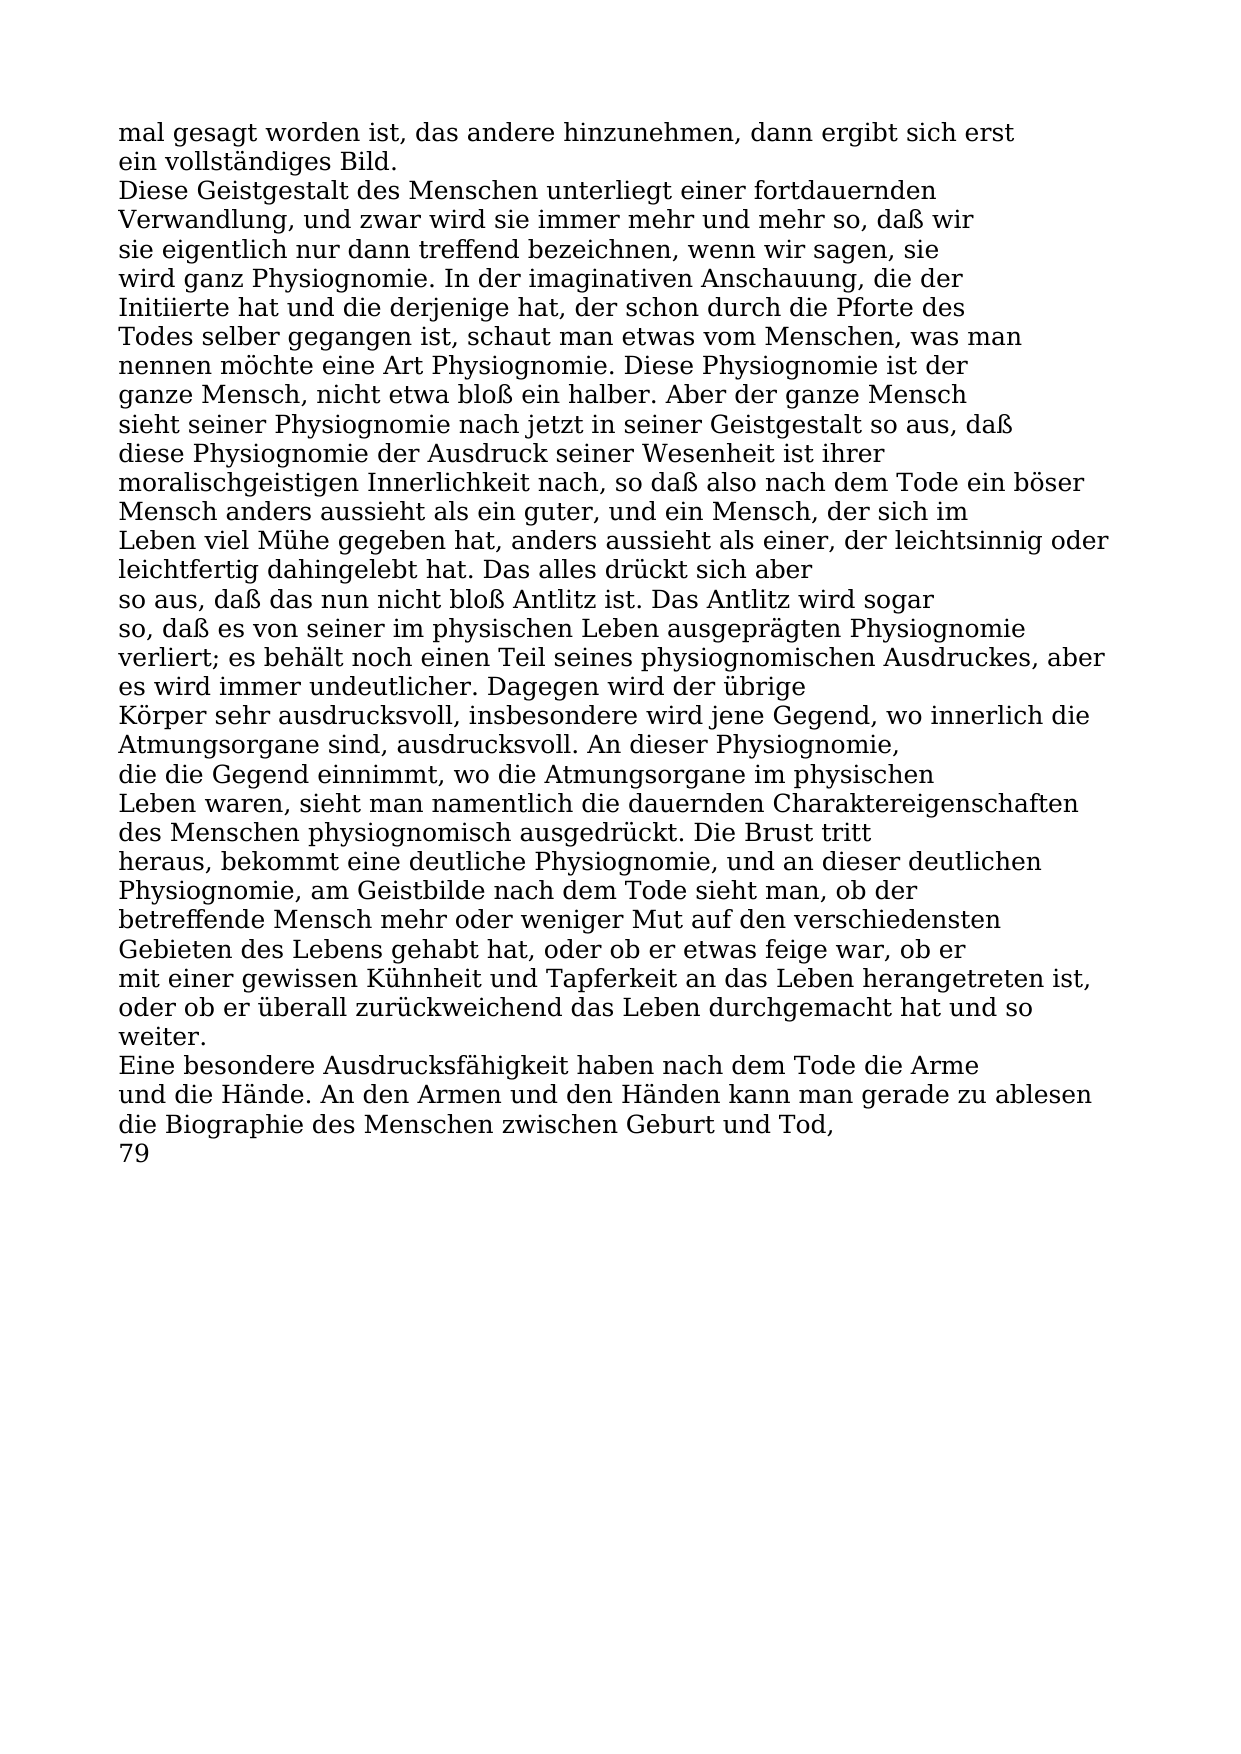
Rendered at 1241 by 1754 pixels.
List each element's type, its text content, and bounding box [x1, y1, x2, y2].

text sie eigentlich nur dann treffend bezeichnen, wenn wir sagen, sie [118, 235, 1122, 264]
text und die Hände. An den Armen und den Händen kann man gerade zu ablesen die Biographie des Menschen zwischen Geburt und Tod, [118, 1081, 1122, 1139]
text die die Gegend einnimmt, wo die Atmungsorgane im physischen [118, 760, 1122, 789]
text nennen möchte eine Art Physiognomie. Diese Physiognomie ist der [118, 351, 1122, 381]
text heraus, bekommt eine deutliche Physiognomie, und an dieser deutlichen Physiognomie, am Geistbilde nach dem Tode sieht man, ob der [118, 847, 1122, 906]
text Gebieten des Lebens gehabt hat, oder ob er etwas feige war, ob er [118, 935, 1122, 964]
text Initiierte hat und die derjenige hat, der schon durch die Pforte des [118, 293, 1122, 322]
text Körper sehr ausdrucksvoll, insbesondere wird jene Gegend, wo innerlich die Atmungsorgane sind, ausdrucksvoll. An dieser Physiognomie, [118, 701, 1122, 760]
text mal gesagt worden ist, das andere hinzunehmen, dann ergibt sich erst [118, 118, 1122, 147]
text sieht seiner Physiognomie nach jetzt in seiner Geistgestalt so aus, daß [118, 410, 1122, 439]
text wird ganz Physiognomie. In der imaginativen Anschauung, die der [118, 264, 1122, 293]
text Leben waren, sieht man namentlich die dauernden Charaktereigenschaften des Menschen physiognomisch ausgedrückt. Die Brust tritt [118, 789, 1122, 847]
text diese Physiognomie der Ausdruck seiner Wesenheit ist ihrer moralischgeistigen Innerlichkeit nach, so daß also nach dem Tode ein böser [118, 439, 1122, 497]
text Mensch anders aussieht als ein guter, und ein Mensch, der sich im [118, 497, 1122, 526]
text Diese Geistgestalt des Menschen unterliegt einer fortdauernden [118, 176, 1122, 206]
text ein vollständiges Bild. [118, 147, 1122, 176]
text Leben viel Mühe gegeben hat, anders aussieht als einer, der leichtsinnig oder leichtfertig dahingelebt hat. Das alles drückt sich aber [118, 526, 1122, 585]
text betreffende Mensch mehr oder weniger Mut auf den verschiedensten [118, 906, 1122, 935]
text Eine besondere Ausdrucksfähigkeit haben nach dem Tode die Arme [118, 1051, 1122, 1081]
text Verwandlung, und zwar wird sie immer mehr und mehr so, daß wir [118, 206, 1122, 235]
text Todes selber gegangen ist, schaut man etwas vom Menschen, was man [118, 322, 1122, 351]
text 79 [118, 1139, 1122, 1168]
text ganze Mensch, nicht etwa bloß ein halber. Aber der ganze Mensch [118, 381, 1122, 410]
text so, daß es von seiner im physischen Leben ausgeprägten Physiognomie verliert; es behält noch einen Teil seines physiognomischen Ausdruckes, aber es wird immer undeutlicher. Dagegen wird der übrige [118, 614, 1122, 701]
text so aus, daß das nun nicht bloß Antlitz ist. Das Antlitz wird sogar [118, 585, 1122, 614]
text mit einer gewissen Kühnheit und Tapferkeit an das Leben herangetreten ist, oder ob er überall zurückweichend das Leben durchgemacht hat und so weiter. [118, 964, 1122, 1051]
